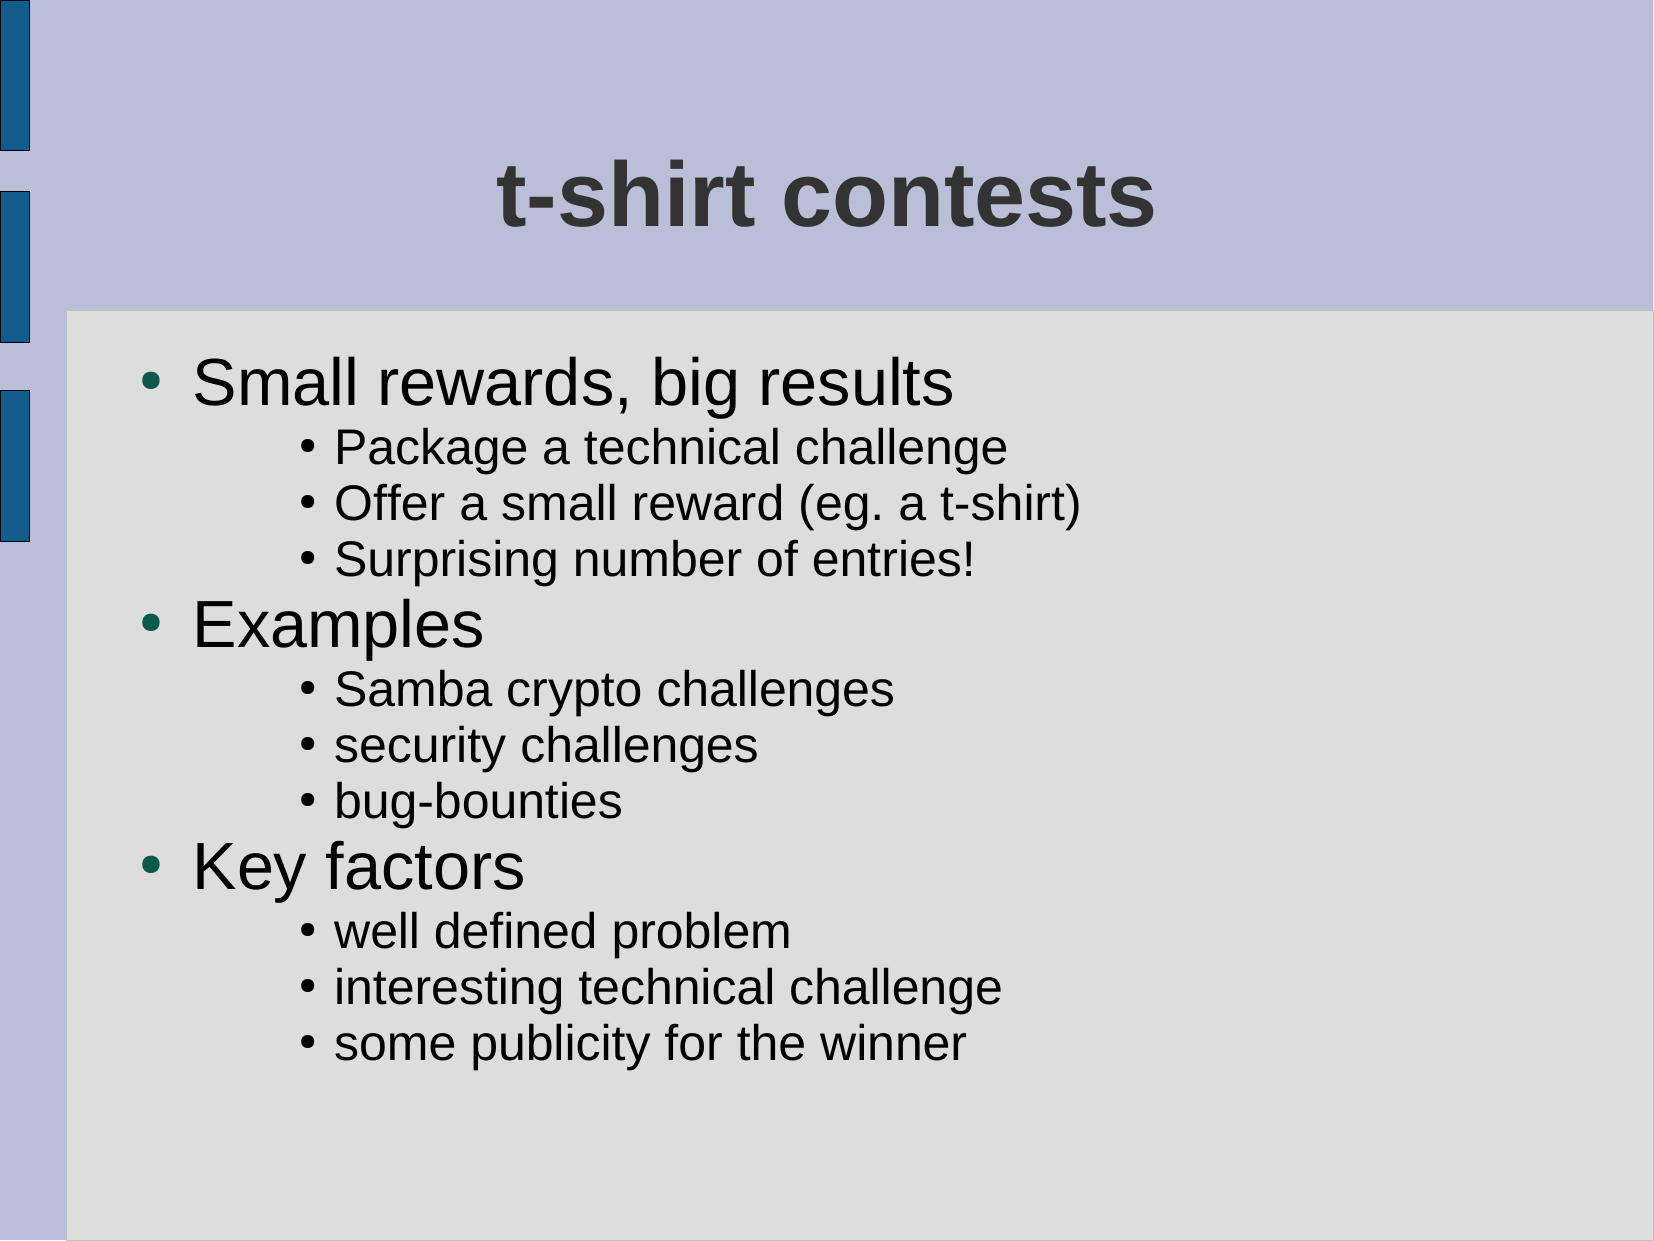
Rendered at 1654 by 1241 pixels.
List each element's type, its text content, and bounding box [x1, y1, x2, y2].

list Small rewards, big results Package a technical challenge Offer a small reward (eg. a t-shirt) Surprising number of entries! Examples Samba crypto challenges security challenges bug-bounties Key factors well defined problem interesting technical challenge some publicity for the winner [121, 344, 1534, 1112]
title t-shirt contests [121, 98, 1534, 291]
